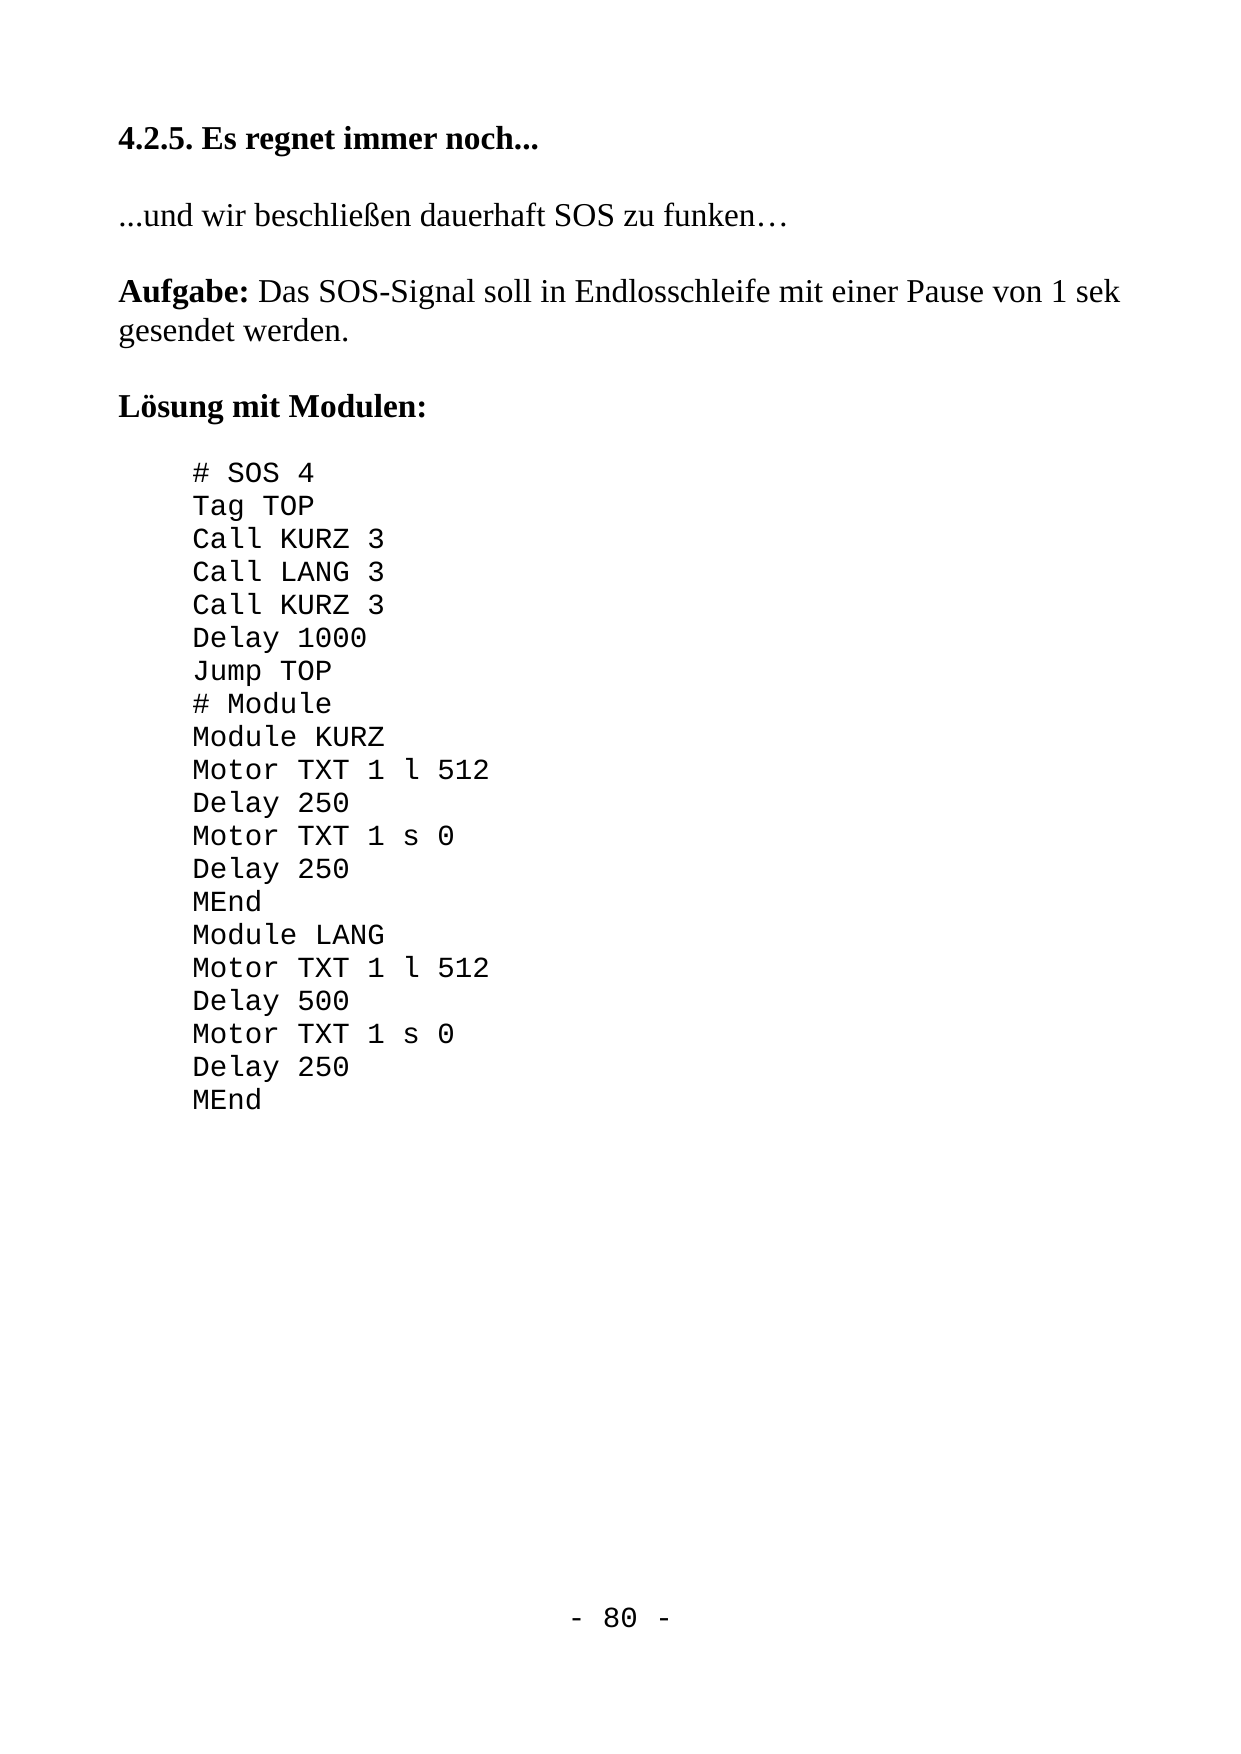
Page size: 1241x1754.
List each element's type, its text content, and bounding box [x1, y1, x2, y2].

text Delay 500 [118, 986, 1122, 1019]
text Jump TOP [118, 656, 1122, 689]
text Motor TXT 1 l 512 [118, 953, 1122, 986]
text Call LANG 3 [118, 557, 1122, 590]
text Tag TOP [118, 491, 1122, 524]
text Delay 250 [118, 1052, 1122, 1085]
text Module KURZ [118, 722, 1122, 755]
text Delay 1000 [118, 623, 1122, 656]
text 4.2.5. Es regnet immer noch... [118, 118, 1122, 156]
text # Module [118, 689, 1122, 722]
text Motor TXT 1 s 0 [118, 821, 1122, 854]
text Call KURZ 3 [118, 590, 1122, 623]
text MEnd [118, 887, 1122, 920]
text Module LANG [118, 920, 1122, 953]
text Call KURZ 3 [118, 524, 1122, 557]
text MEnd [118, 1085, 1122, 1118]
text Motor TXT 1 s 0 [118, 1019, 1122, 1052]
text Lösung mit Modulen: [118, 386, 1122, 425]
text Motor TXT 1 l 512 [118, 755, 1122, 788]
text Delay 250 [118, 854, 1122, 887]
text Aufgabe: Das SOS-Signal soll in Endlosschleife mit einer Pause von 1 sek gesendet werden. [118, 271, 1122, 348]
text ...und wir beschließen dauerhaft SOS zu funken… [118, 195, 1122, 233]
text # SOS 4 [118, 458, 1122, 491]
text Delay 250 [118, 788, 1122, 821]
